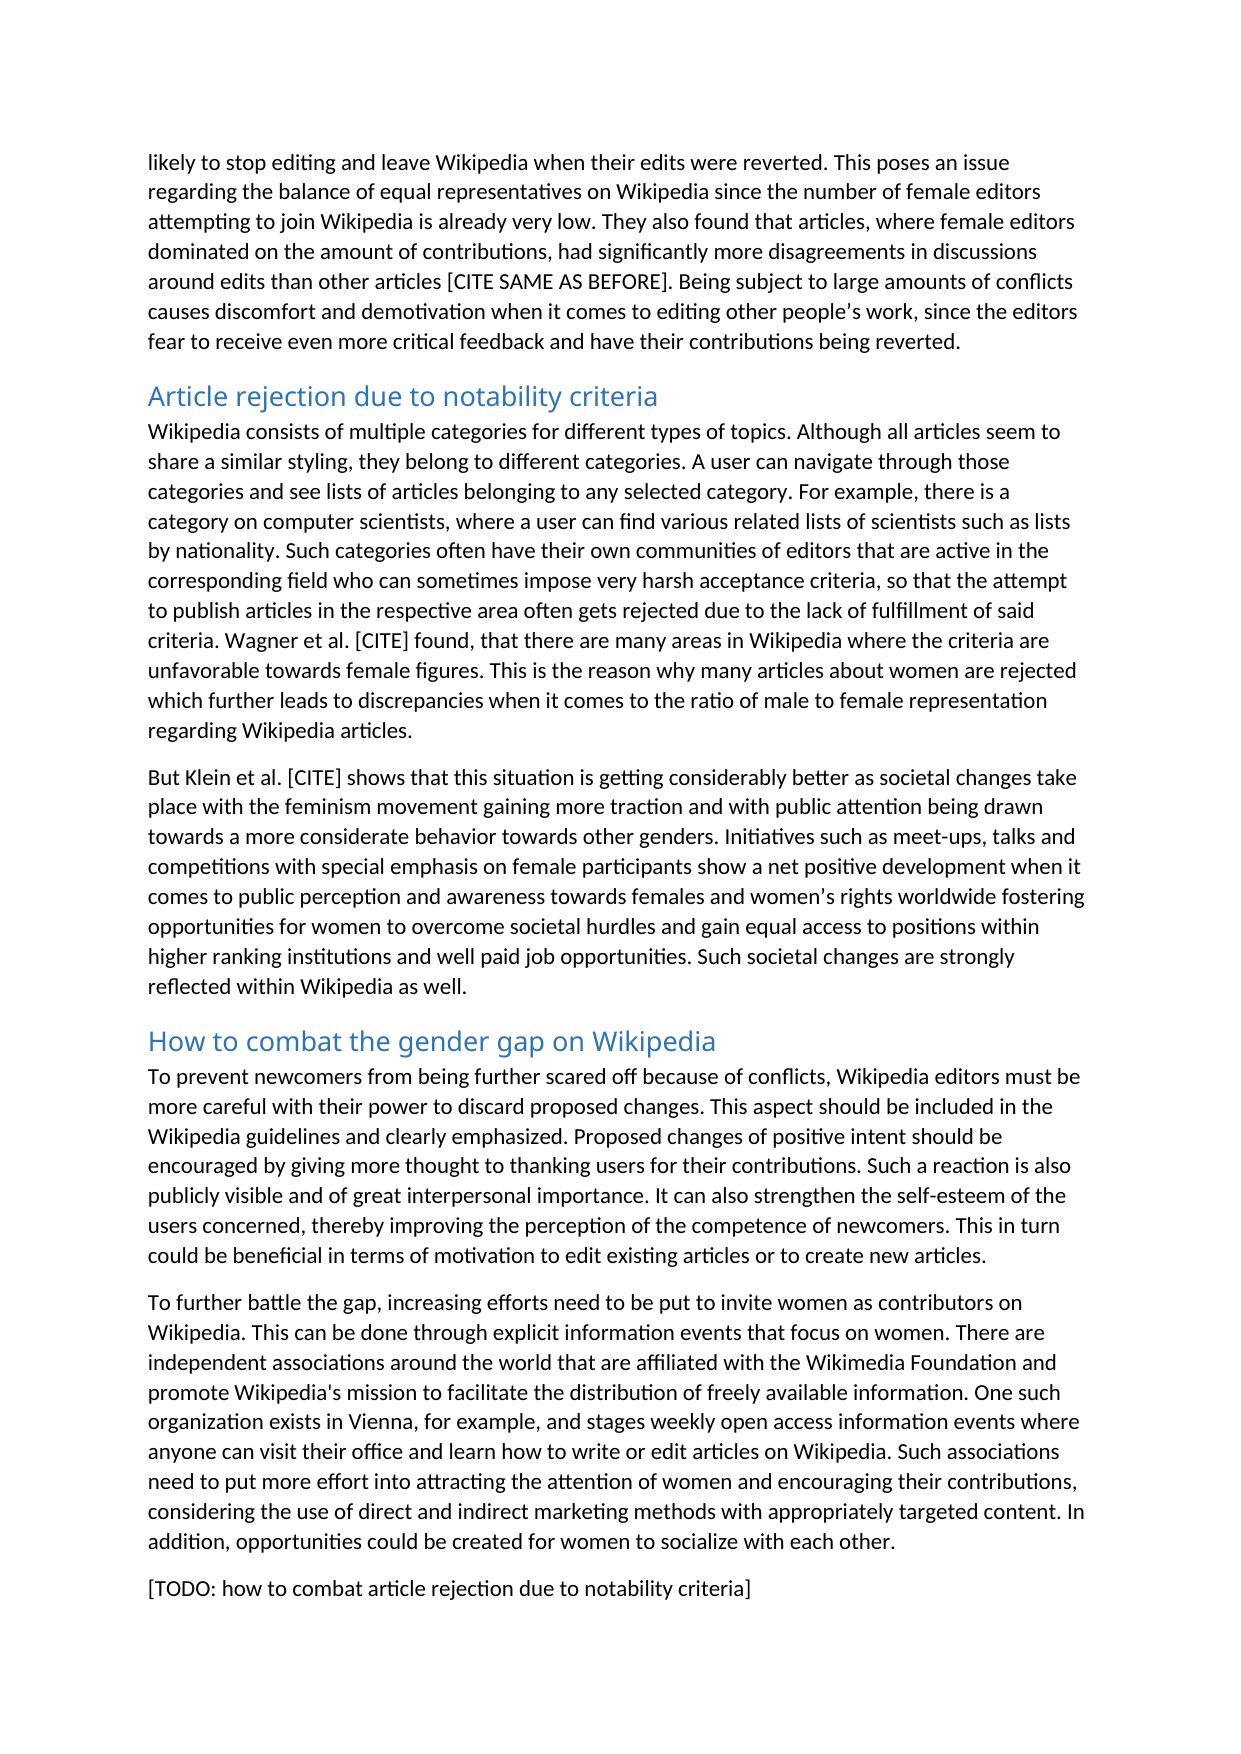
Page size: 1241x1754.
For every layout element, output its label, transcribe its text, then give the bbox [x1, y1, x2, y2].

text To prevent newcomers from being further scared off because of conflicts, Wikipedia editors must be more careful with their power to discard proposed changes. This aspect should be included in the Wikipedia guidelines and clearly emphasized. Proposed changes of positive intent should be encouraged by giving more thought to thanking users for their contributions. Such a reaction is also publicly visible and of great interpersonal importance. It can also strengthen the self-esteem of the users concerned, thereby improving the perception of the competence of newcomers. This in turn could be beneficial in terms of motivation to edit existing articles or to create new articles. [148, 1062, 1093, 1269]
subtitle Article rejection due to notability criteria [148, 378, 1093, 414]
subtitle How to combat the gender gap on Wikipedia [148, 1023, 1093, 1059]
text But Klein et al. [CITE] shows that this situation is getting considerably better as societal changes take place with the feminism movement gaining more traction and with public attention being drawn towards a more considerate behavior towards other genders. Initiatives such as meet-ups, talks and competitions with special emphasis on female participants show a net positive development when it comes to public perception and awareness towards females and women’s rights worldwide fostering opportunities for women to overcome societal hurdles and gain equal access to positions within higher ranking institutions and well paid job opportunities. Such societal changes are strongly reflected within Wikipedia as well. [148, 763, 1093, 1000]
text likely to stop editing and leave Wikipedia when their edits were reverted. This poses an issue regarding the balance of equal representatives on Wikipedia since the number of female editors attempting to join Wikipedia is already very low. They also found that articles, where female editors dominated on the amount of contributions, had significantly more disagreements in discussions around edits than other articles [CITE SAME AS BEFORE]. Being subject to large amounts of conflicts causes discomfort and demotivation when it comes to editing other people’s work, since the editors fear to receive even more critical feedback and have their contributions being reverted. [148, 148, 1093, 355]
text [TODO: how to combat article rejection due to notability criteria] [148, 1574, 1093, 1602]
text To further battle the gap, increasing efforts need to be put to invite women as contributors on Wikipedia. This can be done through explicit information events that focus on women. There are independent associations around the world that are affiliated with the Wikimedia Foundation and promote Wikipedia's mission to facilitate the distribution of freely available information. One such organization exists in Vienna, for example, and stages weekly open access information events where anyone can visit their office and learn how to write or edit articles on Wikipedia. Such associations need to put more effort into attracting the attention of women and encouraging their contributions, considering the use of direct and indirect marketing methods with appropriately targeted content. In addition, opportunities could be created for women to socialize with each other. [148, 1288, 1093, 1555]
text Wikipedia consists of multiple categories for different types of topics. Although all articles seem to share a similar styling, they belong to different categories. A user can navigate through those categories and see lists of articles belonging to any selected category. For example, there is a category on computer scientists, where a user can find various related lists of scientists such as lists by nationality. Such categories often have their own communities of editors that are active in the corresponding field who can sometimes impose very harsh acceptance criteria, so that the attempt to publish articles in the respective area often gets rejected due to the lack of fulfillment of said criteria. Wagner et al. [CITE] found, that there are many areas in Wikipedia where the criteria are unfavorable towards female figures. This is the reason why many articles about women are rejected which further leads to discrepancies when it comes to the ratio of male to female representation regarding Wikipedia articles. [148, 417, 1093, 744]
